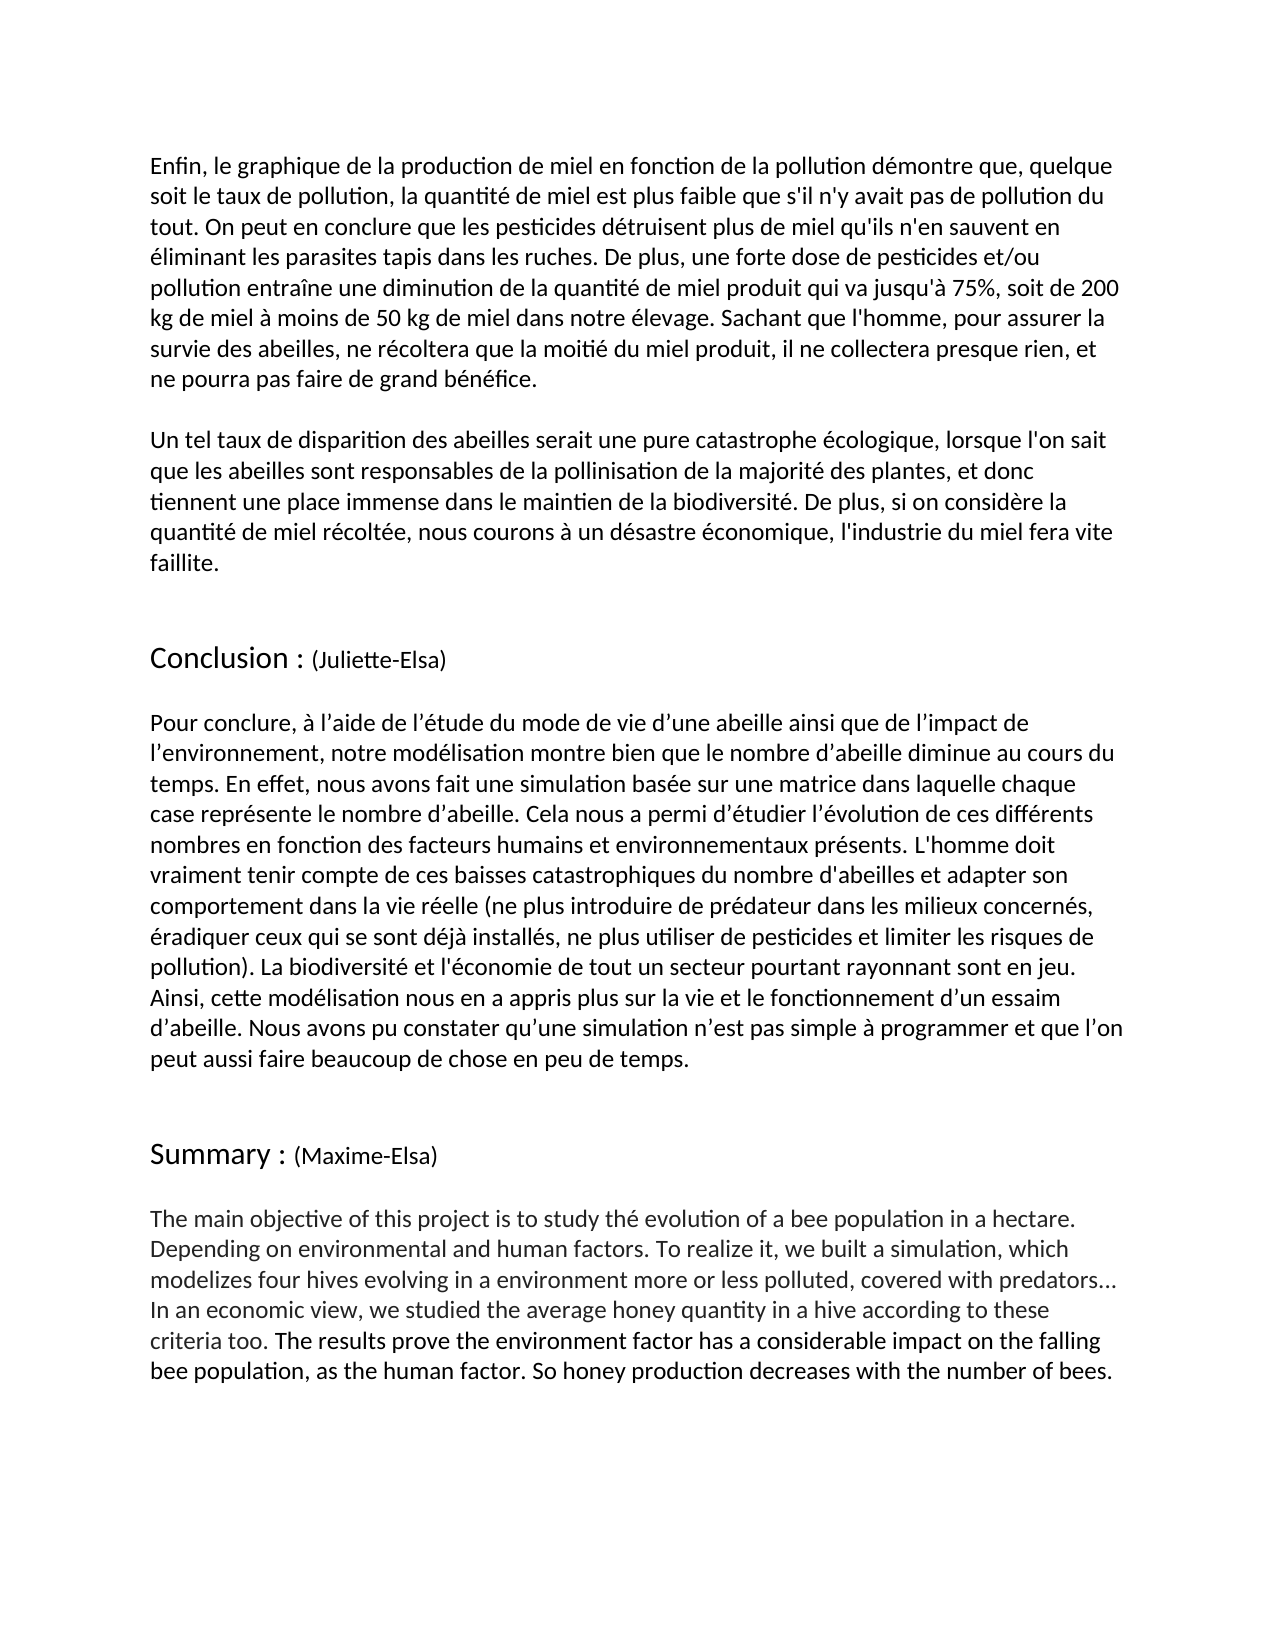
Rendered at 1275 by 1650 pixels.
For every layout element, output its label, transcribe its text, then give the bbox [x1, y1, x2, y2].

text éliminant les parasites tapis dans les ruches. De plus, une forte dose de pesticides et/ou pollution entraîne une diminution de la quantité de miel produit qui va jusqu'à 75%, soit de 200 kg de miel à moins de 50 kg de miel dans notre élevage. Sachant que l'homme, pour assurer la survie des abeilles, ne récoltera que la moitié du miel produit, il ne collectera presque rien, et ne pourra pas faire de grand bénéfice. [150, 242, 1125, 394]
text Summary : (Maxime-Elsa) [150, 1134, 1125, 1172]
text Conclusion : (Juliette-Elsa) [150, 638, 1125, 676]
text Un tel taux de disparition des abeilles serait une pure catastrophe écologique, lorsque l'on sait que les abeilles sont responsables de la pollinisation de la majorité des plantes, et donc tiennent une place immense dans le maintien de la biodiversité. De plus, si on considère la quantité de miel récoltée, nous courons à un désastre économique, l'industrie du miel fera vite faillite. [150, 425, 1125, 577]
text The main objective of this project is to study thé evolution of a bee population in a hectare. Depending on environmental and human factors. To realize it, we built a simulation, which modelizes four hives evolving in a environment more or less polluted, covered with predators... In an economic view, we studied the average honey quantity in a hive according to these criteria too. The results prove the environment factor has a considerable impact on the falling bee population, as the human factor. So honey production decreases with the number of bees. [150, 1203, 1125, 1386]
text Pour conclure, à l’aide de l’étude du mode de vie d’une abeille ainsi que de l’impact de l’environnement, notre modélisation montre bien que le nombre d’abeille diminue au cours du temps. En effet, nous avons fait une simulation basée sur une matrice dans laquelle chaque case représente le nombre d’abeille. Cela nous a permi d’étudier l’évolution de ces différents nombres en fonction des facteurs humains et environnementaux présents. L'homme doit vraiment tenir compte de ces baisses catastrophiques du nombre d'abeilles et adapter son comportement dans la vie réelle (ne plus introduire de prédateur dans les milieux concernés, éradiquer ceux qui se sont déjà installés, ne plus utiliser de pesticides et limiter les risques de pollution). La biodiversité et l'économie de tout un secteur pourtant rayonnant sont en jeu. [150, 707, 1125, 982]
text Ainsi, cette modélisation nous en a appris plus sur la vie et le fonctionnement d’un essaim d’abeille. Nous avons pu constater qu’une simulation n’est pas simple à programmer et que l’on peut aussi faire beaucoup de chose en peu de temps. [150, 982, 1125, 1073]
text Enfin, le graphique de la production de miel en fonction de la pollution démontre que, quelque soit le taux de pollution, la quantité de miel est plus faible que s'il n'y avait pas de pollution du tout. On peut en conclure que les pesticides détruisent plus de miel qu'ils n'en sauvent en [150, 150, 1125, 242]
